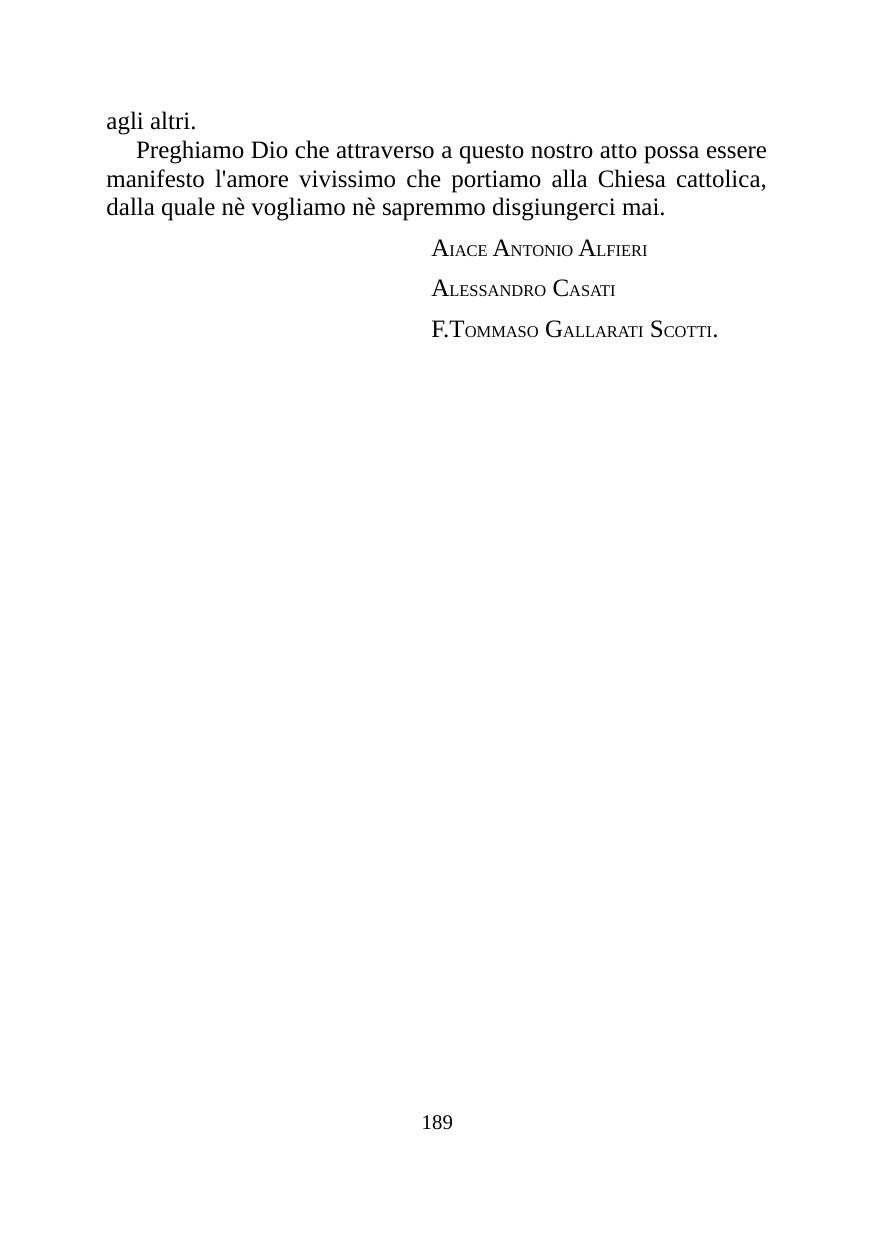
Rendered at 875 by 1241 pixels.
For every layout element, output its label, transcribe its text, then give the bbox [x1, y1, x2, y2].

text Preghiamo Dio che attraverso a questo nostro atto possa essere manifesto l'amore vivissimo che portiamo alla Chiesa cattolica, dalla quale nè vogliamo nè sapremmo disgiungerci mai. [106, 135, 768, 221]
text Alessandro Casati [431, 273, 768, 302]
text Aiace Antonio Alfieri [431, 233, 768, 262]
text agli altri. [106, 106, 768, 135]
text F.Tommaso Gallarati Scotti. [431, 314, 768, 343]
